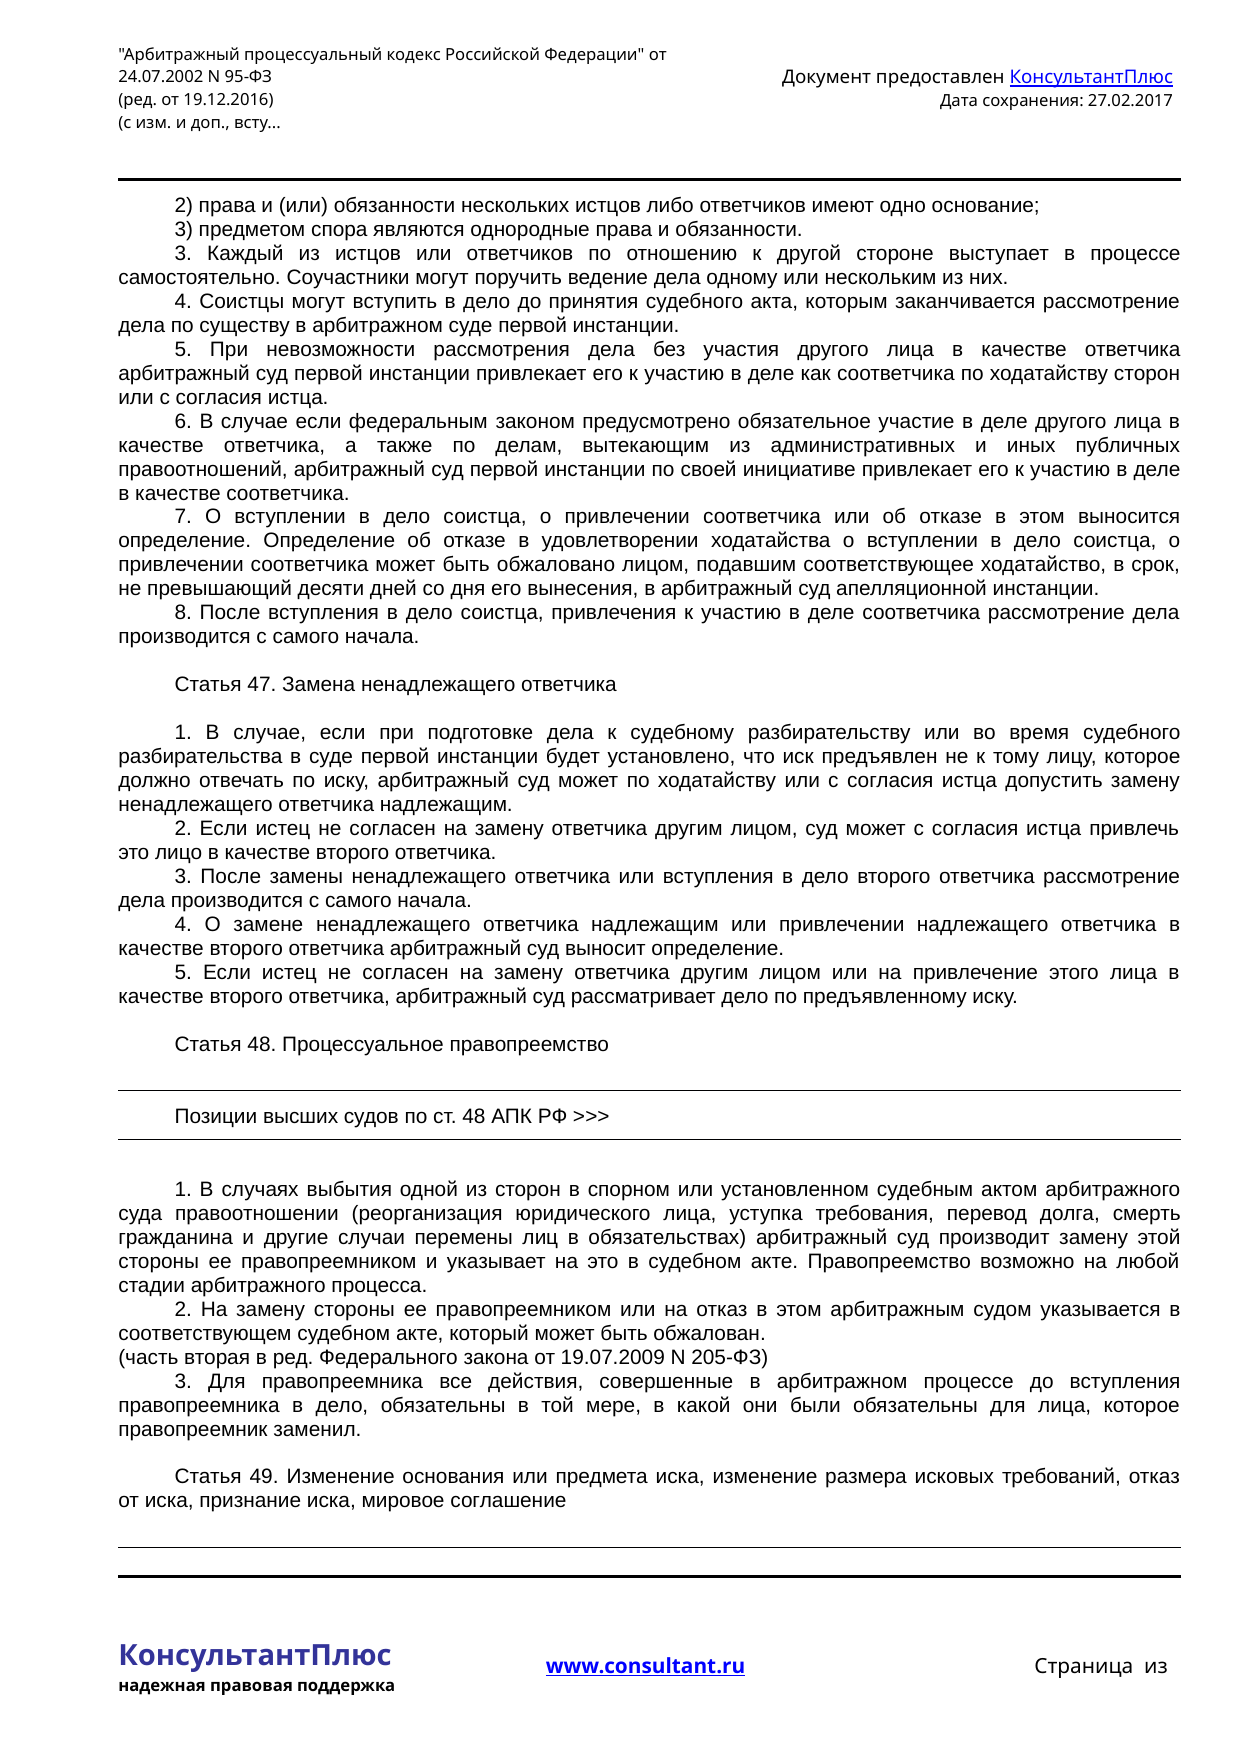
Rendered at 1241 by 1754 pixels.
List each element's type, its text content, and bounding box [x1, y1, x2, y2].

subtitle Статья 48. Процессуальное правопреемство [118, 1031, 1181, 1055]
subtitle Статья 47. Замена ненадлежащего ответчика [118, 672, 1181, 696]
text 5. Если истец не согласен на замену ответчика другим лицом или на привлечение этого лица в качестве второго ответчика, арбитражный суд рассматривает дело по предъявленному иску. [118, 959, 1181, 1007]
text 4. Соистцы могут вступить в дело до принятия судебного акта, которым заканчивается рассмотрение дела по существу в арбитражном суде первой инстанции. [118, 289, 1181, 337]
subtitle Статья 49. Изменение основания или предмета иска, изменение размера исковых требований, отказ от иска, признание иска, мировое соглашение [118, 1464, 1181, 1512]
text 3. Для правопреемника все действия, совершенные в арбитражном процессе до вступления правопреемника в дело, обязательны в той мере, в какой они были обязательны для лица, которое правопреемник заменил. [118, 1368, 1181, 1440]
text 8. После вступления в дело соистца, привлечения к участию в деле соответчика рассмотрение дела производится с самого начала. [118, 600, 1181, 648]
text Позиции высших судов по ст. 48 АПК РФ >>> [118, 1104, 1181, 1128]
text 1. В случае, если при подготовке дела к судебному разбирательству или во время судебного разбирательства в суде первой инстанции будет установлено, что иск предъявлен не к тому лицу, которое должно отвечать по иску, арбитражный суд может по ходатайству или с согласия истца допустить замену ненадлежащего ответчика надлежащим. [118, 720, 1181, 816]
text (часть вторая в ред. Федерального закона от 19.07.2009 N 205-ФЗ) [118, 1344, 1181, 1368]
text 2. На замену стороны ее правопреемником или на отказ в этом арбитражным судом указывается в соответствующем судебном акте, который может быть обжалован. [118, 1297, 1181, 1344]
text 3. Каждый из истцов или ответчиков по отношению к другой стороне выступает в процессе самостоятельно. Соучастники могут поручить ведение дела одному или нескольким из них. [118, 241, 1181, 289]
text 3) предметом спора являются однородные права и обязанности. [118, 217, 1181, 241]
text 1. В случаях выбытия одной из сторон в спорном или установленном судебным актом арбитражного суда правоотношении (реорганизация юридического лица, уступка требования, перевод долга, смерть гражданина и другие случаи перемены лиц в обязательствах) арбитражный суд производит замену этой стороны ее правопреемником и указывает на это в судебном акте. Правопреемство возможно на любой стадии арбитражного процесса. [118, 1177, 1181, 1297]
text 2) права и (или) обязанности нескольких истцов либо ответчиков имеют одно основание; [118, 193, 1181, 217]
text 2. Если истец не согласен на замену ответчика другим лицом, суд может с согласия истца привлечь это лицо в качестве второго ответчика. [118, 816, 1181, 864]
text 3. После замены ненадлежащего ответчика или вступления в дело второго ответчика рассмотрение дела производится с самого начала. [118, 864, 1181, 912]
text 6. В случае если федеральным законом предусмотрено обязательное участие в деле другого лица в качестве ответчика, а также по делам, вытекающим из административных и иных публичных правоотношений, арбитражный суд первой инстанции по своей инициативе привлекает его к участию в деле в качестве соответчика. [118, 408, 1181, 504]
text 7. О вступлении в дело соистца, о привлечении соответчика или об отказе в этом выносится определение. Определение об отказе в удовлетворении ходатайства о вступлении в дело соистца, о привлечении соответчика может быть обжаловано лицом, подавшим соответствующее ходатайство, в срок, не превышающий десяти дней со дня его вынесения, в арбитражный суд апелляционной инстанции. [118, 504, 1181, 600]
text 5. При невозможности рассмотрения дела без участия другого лица в качестве ответчика арбитражный суд первой инстанции привлекает его к участию в деле как соответчика по ходатайству сторон или с согласия истца. [118, 337, 1181, 408]
text 4. О замене ненадлежащего ответчика надлежащим или привлечении надлежащего ответчика в качестве второго ответчика арбитражный суд выносит определение. [118, 912, 1181, 959]
